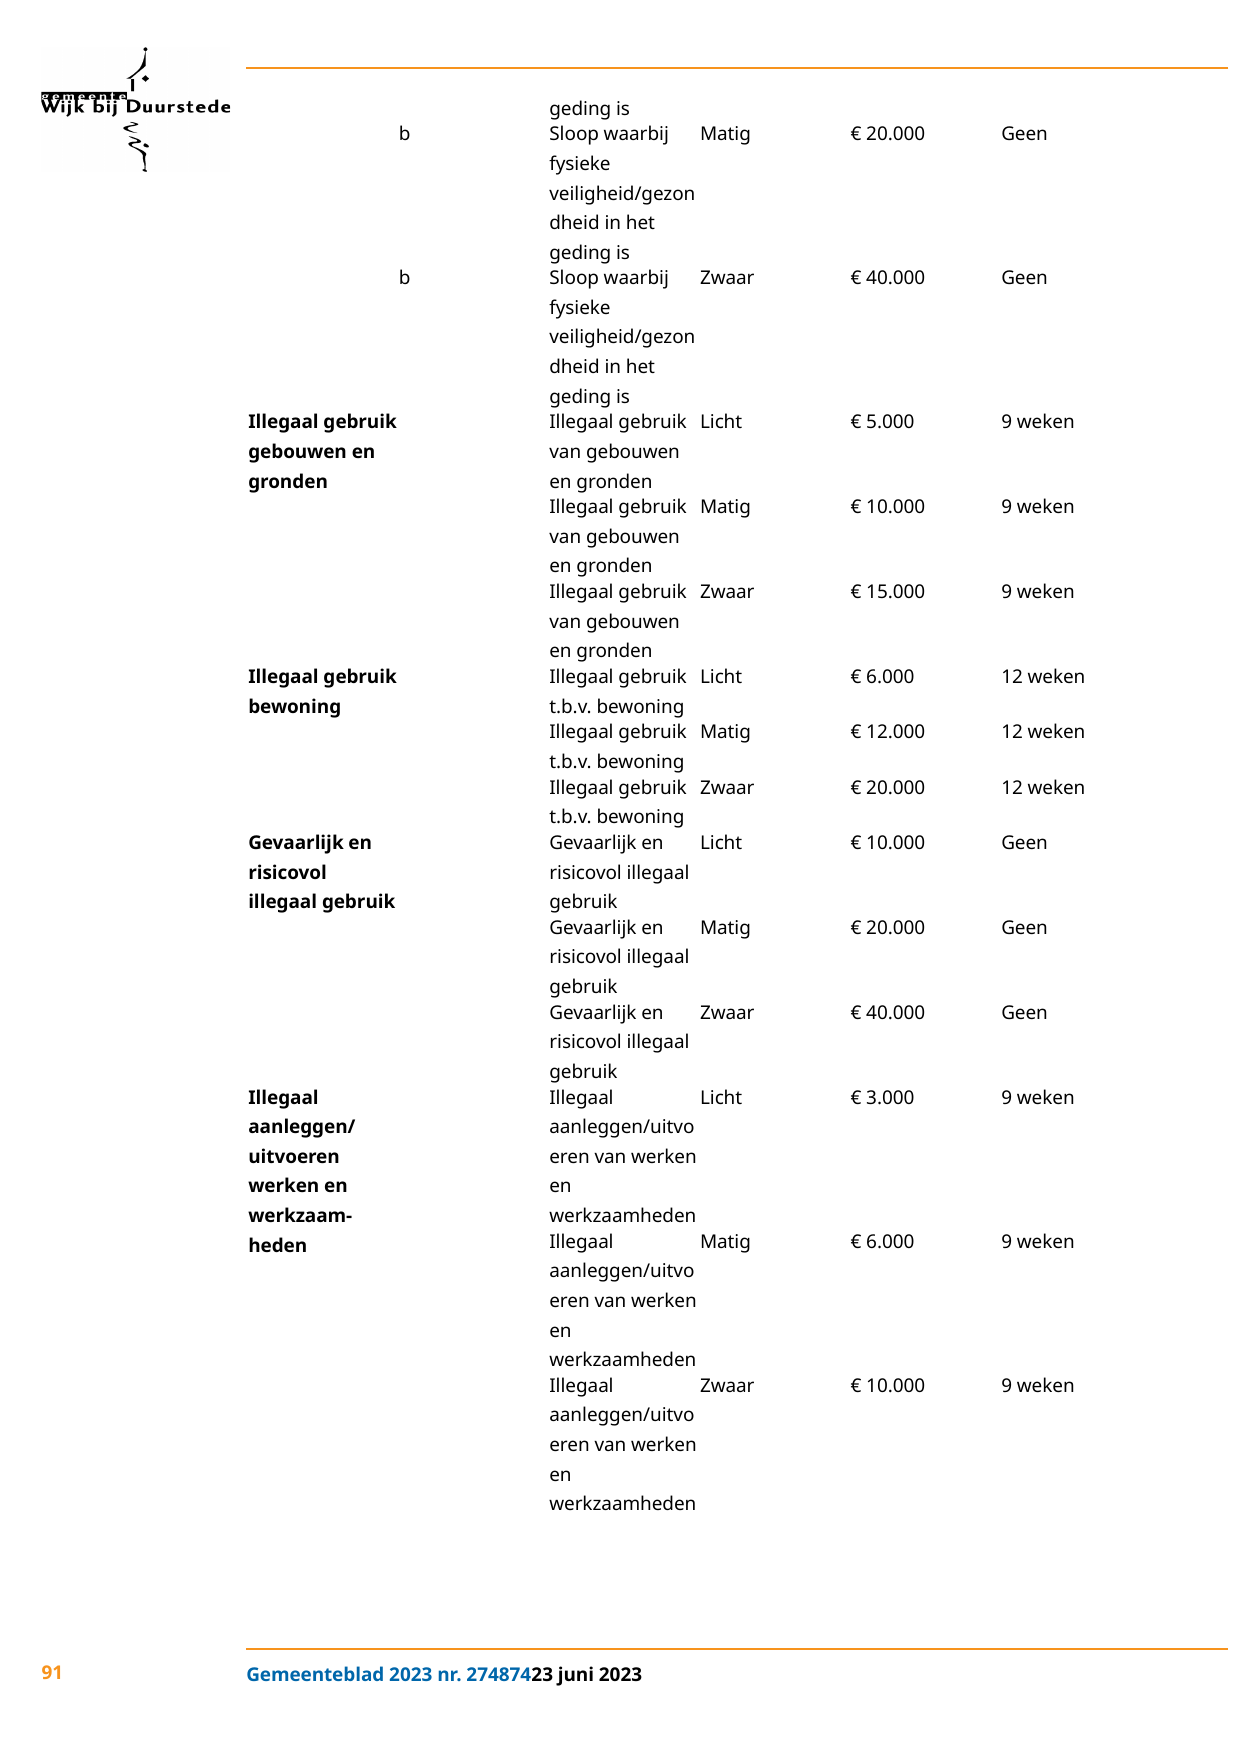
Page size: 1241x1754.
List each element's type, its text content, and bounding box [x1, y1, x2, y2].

table_cell Licht [700, 1084, 850, 1228]
table_cell Licht [700, 829, 850, 914]
table_cell € 40.000 [850, 999, 1001, 1084]
table_cell € 6.000 [850, 663, 1001, 719]
table_cell Geen [1001, 999, 1152, 1084]
table_cell 9 weken [1001, 409, 1152, 493]
table_cell Illegaal gebruik van gebouwen en gronden [549, 579, 700, 663]
table_cell Geen [1001, 265, 1152, 409]
table_cell 9 weken [1001, 579, 1152, 663]
table_cell 9 weken [1001, 1372, 1152, 1516]
table_cell 12 weken [1001, 663, 1152, 719]
table_cell Geen [1001, 829, 1152, 914]
table_cell Illegaal gebruik gebouwen en gronden [248, 409, 398, 663]
table_cell € 6.000 [850, 1228, 1001, 1372]
table_cell € 5.000 [850, 409, 1001, 493]
table_cell € 3.000 [850, 1084, 1001, 1228]
table_cell Illegaal gebruik t.b.v. bewoning [549, 774, 700, 829]
table_cell b [399, 121, 549, 264]
table_cell [248, 95, 398, 409]
table_cell Gevaarlijk en risicovol illegaal gebruik [248, 829, 398, 1084]
table_cell [850, 95, 1001, 121]
table_cell Matig [700, 121, 850, 264]
table_cell Zwaar [700, 774, 850, 829]
table_cell geding is [549, 95, 700, 121]
table_cell [399, 774, 549, 829]
table_cell [399, 1372, 549, 1516]
table_cell 12 weken [1001, 774, 1152, 829]
table_cell [399, 1084, 549, 1228]
table_cell Matig [700, 1228, 850, 1372]
table_cell Matig [700, 719, 850, 774]
table_cell [399, 1228, 549, 1372]
table_cell Illegaal aanleggen/ uitvoeren werken en werkzaam-heden [248, 1084, 398, 1516]
table_cell Licht [700, 663, 850, 719]
table_cell Geen [1001, 121, 1152, 264]
table_cell € 20.000 [850, 774, 1001, 829]
table_cell Illegaal gebruik van gebouwen en gronden [549, 409, 700, 493]
table_cell 9 weken [1001, 494, 1152, 578]
table_cell [399, 663, 549, 719]
table_cell € 40.000 [850, 265, 1001, 409]
table_cell [1001, 95, 1152, 121]
table_cell Illegaal gebruik van gebouwen en gronden [549, 494, 700, 578]
table_cell [399, 579, 549, 663]
table_cell € 10.000 [850, 829, 1001, 914]
picture [41, 47, 231, 172]
table_cell Illegaal aanleggen/uitvoeren van werken en werkzaamheden [549, 1372, 700, 1516]
table_cell Zwaar [700, 999, 850, 1084]
table_cell € 10.000 [850, 1372, 1001, 1516]
table_cell Sloop waarbij fysieke veiligheid/gezondheid in het geding is [549, 265, 700, 409]
table_cell Geen [1001, 914, 1152, 999]
table_cell [399, 999, 549, 1084]
table_cell Gevaarlijk en risicovol illegaal gebruik [549, 829, 700, 914]
table_cell Zwaar [700, 265, 850, 409]
table_cell [399, 914, 549, 999]
table_cell 9 weken [1001, 1084, 1152, 1228]
table_cell € 15.000 [850, 579, 1001, 663]
table_cell € 12.000 [850, 719, 1001, 774]
table_cell Matig [700, 914, 850, 999]
table_cell [700, 95, 850, 121]
table_cell Zwaar [700, 579, 850, 663]
table_cell € 10.000 [850, 494, 1001, 578]
table_cell Gevaarlijk en risicovol illegaal gebruik [549, 914, 700, 999]
table_cell Illegaal aanleggen/uitvoeren van werken en werkzaamheden [549, 1228, 700, 1372]
table_cell Gevaarlijk en risicovol illegaal gebruik [549, 999, 700, 1084]
table_cell Illegaal gebruik bewoning [248, 663, 398, 829]
table_cell Illegaal gebruik t.b.v. bewoning [549, 663, 700, 719]
table_cell Matig [700, 494, 850, 578]
table_cell € 20.000 [850, 121, 1001, 264]
table_cell b [399, 265, 549, 409]
table_cell Sloop waarbij fysieke veiligheid/gezondheid in het geding is [549, 121, 700, 264]
table_cell [399, 95, 549, 121]
table_cell [399, 719, 549, 774]
table_cell Licht [700, 409, 850, 493]
table_cell 12 weken [1001, 719, 1152, 774]
table_cell [399, 829, 549, 914]
table_cell 9 weken [1001, 1228, 1152, 1372]
table_cell € 20.000 [850, 914, 1001, 999]
table_cell [399, 494, 549, 578]
table_cell Zwaar [700, 1372, 850, 1516]
table_cell Illegaal aanleggen/uitvoeren van werken en werkzaamheden [549, 1084, 700, 1228]
table_cell Illegaal gebruik t.b.v. bewoning [549, 719, 700, 774]
table_cell [399, 409, 549, 493]
